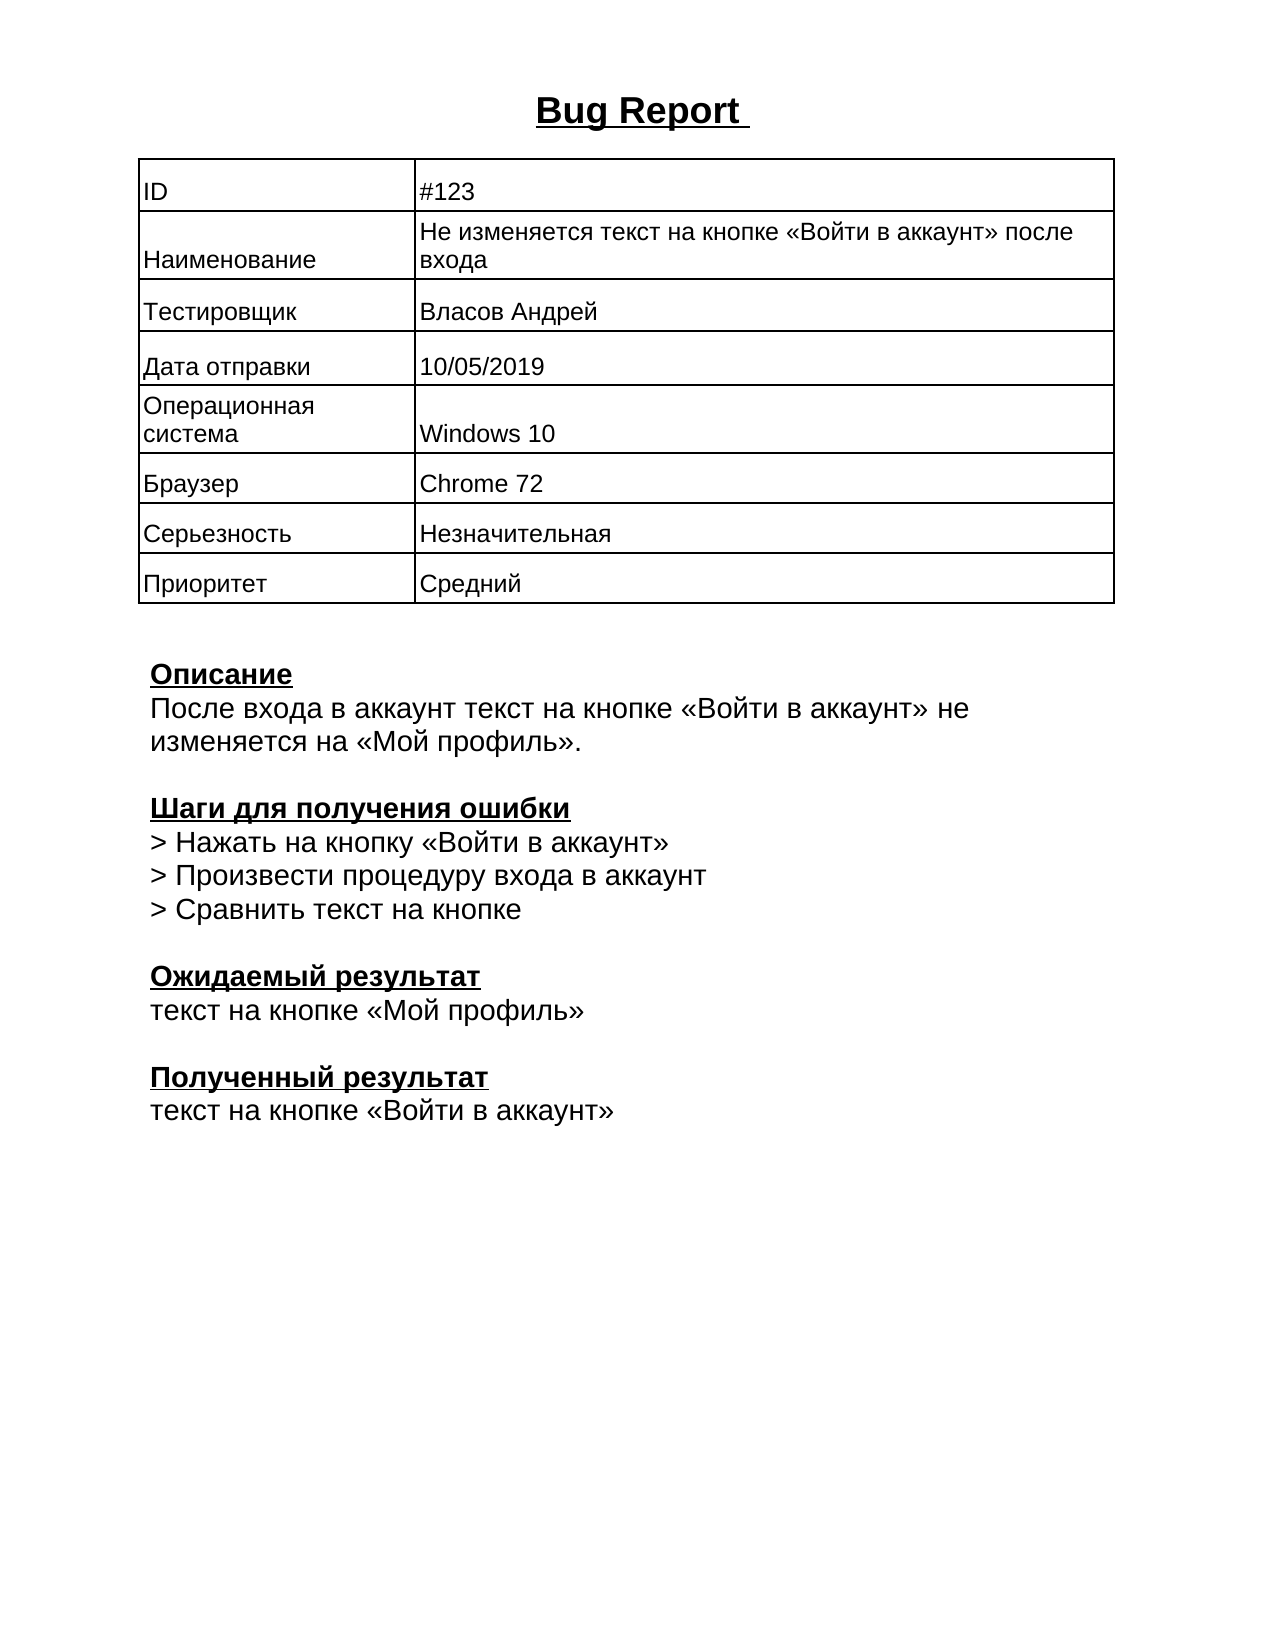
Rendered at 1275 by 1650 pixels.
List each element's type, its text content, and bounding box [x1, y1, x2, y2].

text Ожидаемый результат [150, 959, 1125, 992]
table_cell Власов Андрей [416, 280, 1113, 330]
table_header ID [140, 160, 414, 210]
text > Произвести процедуру входа в аккаунт [150, 858, 1125, 892]
text Шаги для получения ошибки [150, 791, 1125, 825]
text Полученный результат [150, 1059, 1125, 1093]
text текст на кнопке «Мой профиль» [150, 992, 1125, 1026]
table_cell Тестировщик [140, 280, 414, 330]
text текст на кнопке «Войти в аккаунт» [150, 1093, 1125, 1127]
table_header #123 [416, 160, 1113, 210]
table_cell Приоритет [140, 554, 414, 602]
text Описание [150, 657, 1125, 691]
table_cell Браузер [140, 454, 414, 502]
table_cell Средний [416, 554, 1113, 602]
table_cell Дата отправки [140, 332, 414, 384]
table_cell Chrome 72 [416, 454, 1113, 502]
table_cell Не изменяется текст на кнопке «Войти в аккаунт» после входа [416, 212, 1113, 278]
text > Нажать на кнопку «Войти в аккаунт» [150, 825, 1125, 858]
table_cell Серьезность [140, 504, 414, 552]
text Bug Report [150, 89, 1125, 132]
table_cell Windows 10 [416, 386, 1113, 452]
table_cell Наименование [140, 212, 414, 278]
table_cell Незначительная [416, 504, 1113, 552]
text После входа в аккаунт текст на кнопке «Войти в аккаунт» не изменяется на «Мой профиль». [150, 691, 1125, 758]
table_cell Операционная система [140, 386, 414, 452]
text > Сравнить текст на кнопке [150, 892, 1125, 925]
table_cell 10/05/2019 [416, 332, 1113, 384]
